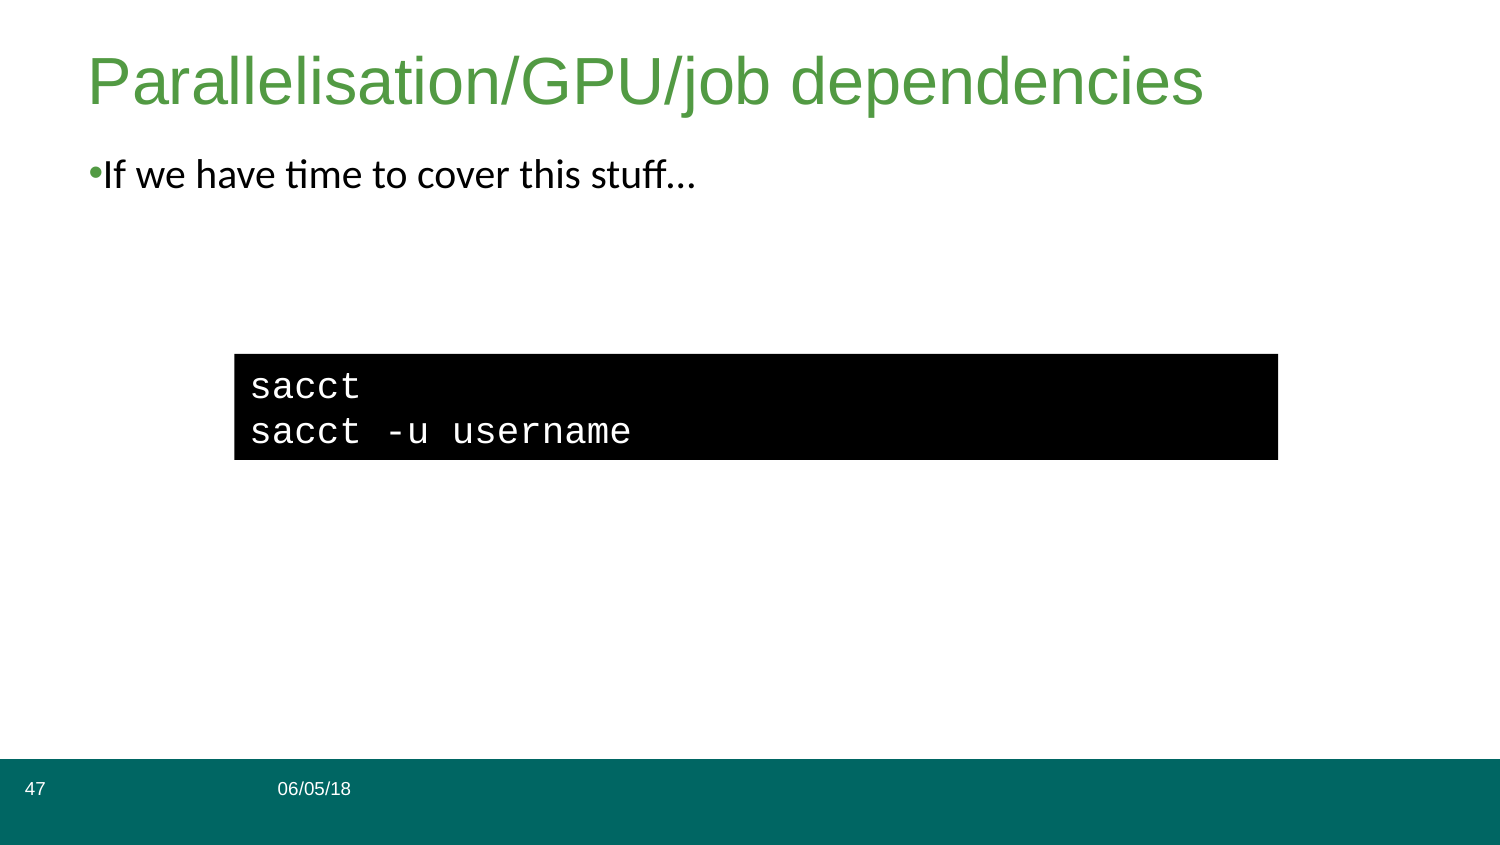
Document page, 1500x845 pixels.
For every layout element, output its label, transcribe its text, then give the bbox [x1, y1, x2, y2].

title Parallelisation/GPU/job dependencies [87, 37, 1426, 132]
text_box 06/05/18 [277, 776, 553, 799]
text_box sacct sacct -u username [234, 353, 1279, 460]
text_box [24, 776, 76, 799]
list If we have time to cover this stuff… [88, 147, 1427, 198]
